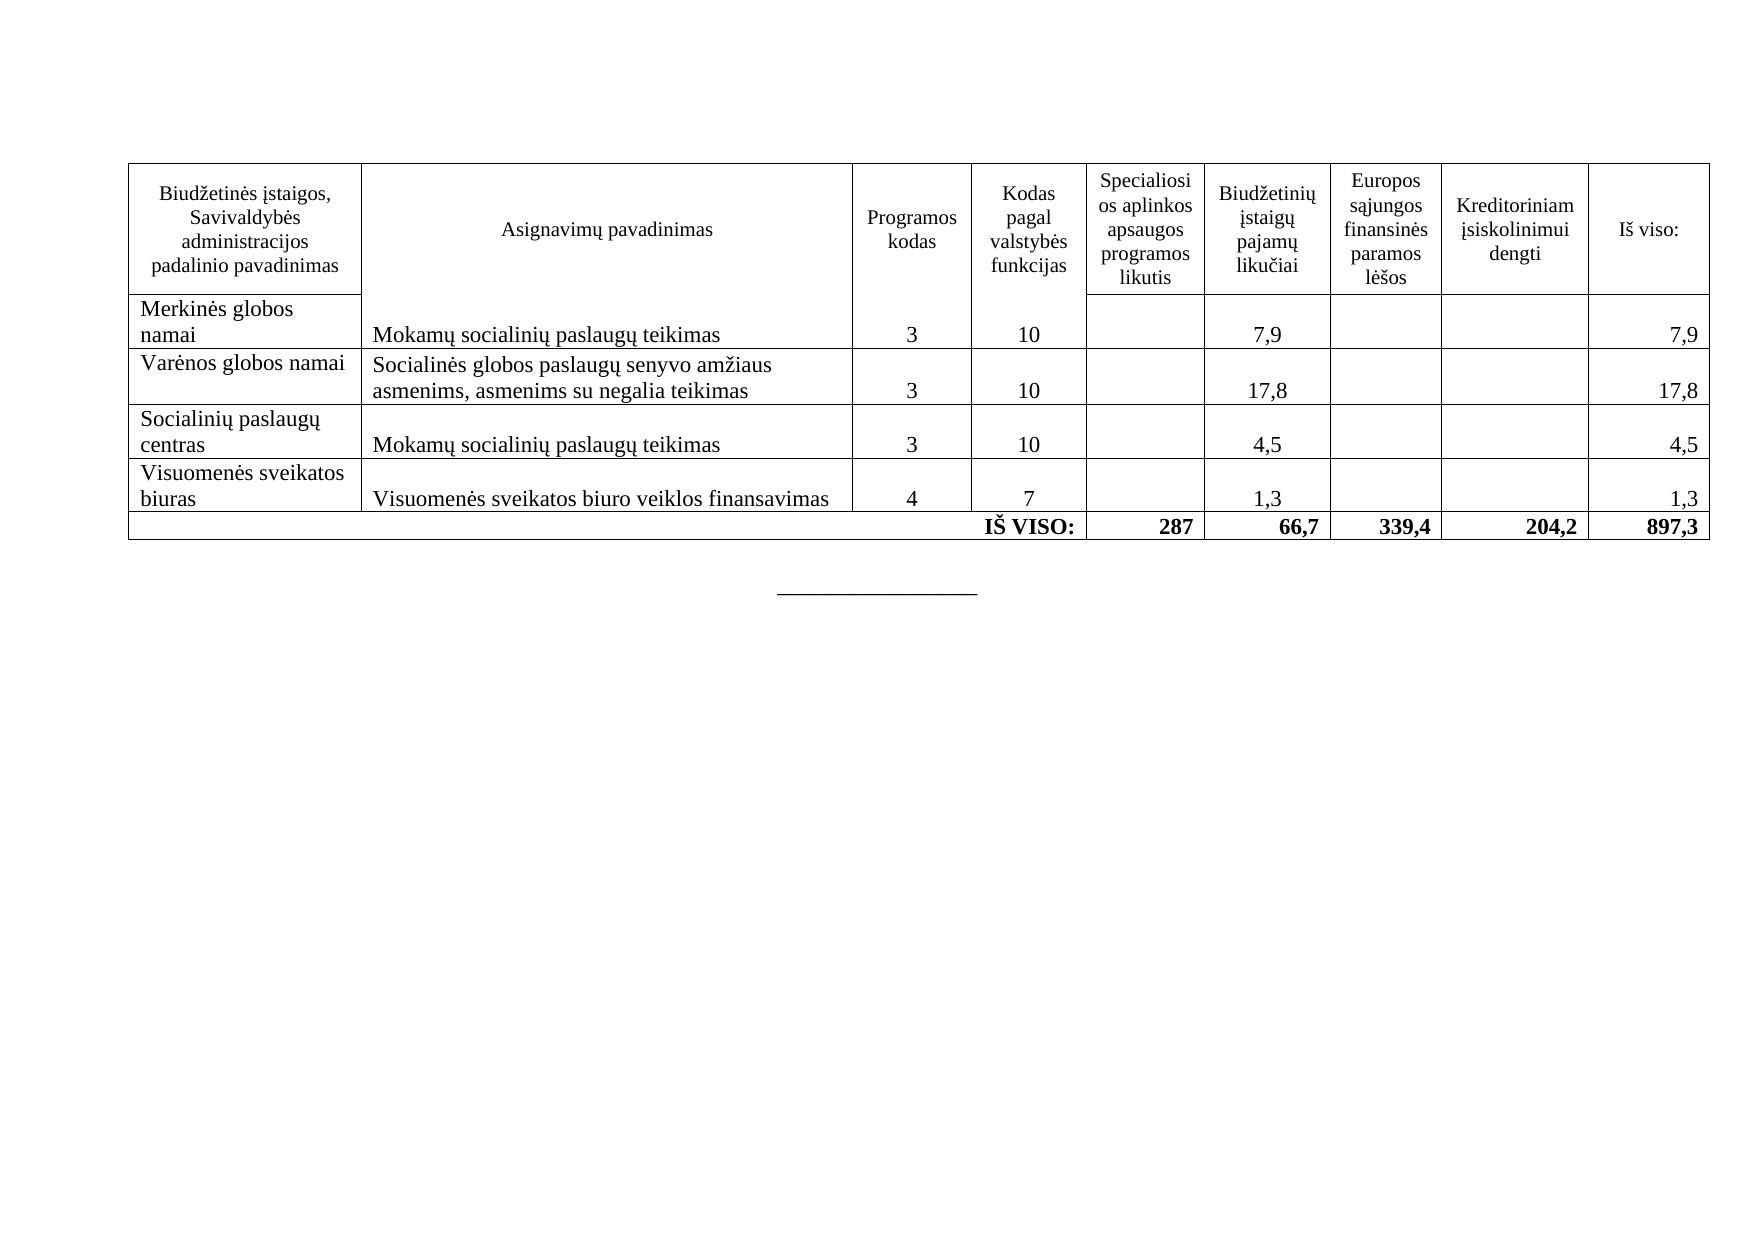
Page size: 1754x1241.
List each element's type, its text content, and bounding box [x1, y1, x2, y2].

table_cell 10 [972, 405, 1086, 457]
table_cell [1331, 459, 1441, 511]
table_header Biudžetinės įstaigos, Savivaldybės administracijos padalinio pavadinimas [129, 164, 361, 294]
table_cell [1442, 295, 1588, 347]
table_cell 10 [972, 349, 1086, 404]
table_cell 1,3 [1589, 459, 1709, 511]
table_cell Socialinės globos paslaugų senyvo amžiaus asmenims, asmenims su negalia teikimas [362, 349, 852, 404]
text ________________ [118, 569, 1636, 598]
table_cell [1087, 405, 1204, 457]
table_cell [1442, 349, 1588, 404]
table_cell 66,7 [1205, 512, 1330, 539]
table_cell Mokamų socialinių paslaugų teikimas [362, 294, 852, 347]
table_header Biudžetinių įstaigų pajamų likučiai [1205, 164, 1330, 294]
table_cell Merkinės globos namai [129, 295, 361, 347]
table_cell 287 [1087, 512, 1204, 539]
table_cell 4,5 [1589, 405, 1709, 457]
table_header Specialiosios aplinkos apsaugos programos likutis [1087, 164, 1204, 294]
table_header Europos sąjungos finansinės paramos lėšos [1331, 164, 1441, 294]
table_cell 7 [972, 459, 1086, 511]
table_cell [1442, 459, 1588, 511]
table_cell [1331, 405, 1441, 457]
table_cell 17,8 [1205, 349, 1330, 404]
table_cell IŠ VISO: [129, 512, 1086, 539]
table_cell 4,5 [1205, 405, 1330, 457]
table_header Iš viso: [1589, 164, 1709, 294]
table_header Programos kodas [853, 164, 971, 294]
table_cell Mokamų socialinių paslaugų teikimas [362, 405, 852, 457]
table_header Asignavimų pavadinimas [362, 164, 852, 294]
table_cell 3 [853, 405, 971, 457]
table_header Kreditoriniam įsiskolinimui dengti [1442, 164, 1588, 294]
table_cell 3 [853, 294, 971, 347]
table_cell 1,3 [1205, 459, 1330, 511]
table_cell 10 [972, 294, 1086, 347]
table_cell 204,2 [1442, 512, 1588, 539]
table_cell Visuomenės sveikatos biuro veiklos finansavimas [362, 459, 852, 511]
table_cell 339,4 [1331, 512, 1441, 539]
table_cell 4 [853, 459, 971, 511]
table_cell Socialinių paslaugų centras [129, 405, 361, 457]
table_cell [1331, 295, 1441, 347]
table_cell [1087, 295, 1204, 347]
table_header Kodas pagal valstybės funkcijas [972, 164, 1086, 294]
table_cell 7,9 [1589, 295, 1709, 347]
table_cell Visuomenės sveikatos biuras [129, 459, 361, 511]
table_cell 897,3 [1589, 512, 1709, 539]
table_cell [1442, 405, 1588, 457]
table_cell [1087, 349, 1204, 404]
table_cell 3 [853, 349, 971, 404]
table_cell 7,9 [1205, 295, 1330, 347]
table_cell [1331, 349, 1441, 404]
table_cell Varėnos globos namai [129, 349, 361, 404]
table_cell 17,8 [1589, 349, 1709, 404]
table_cell [1087, 459, 1204, 511]
